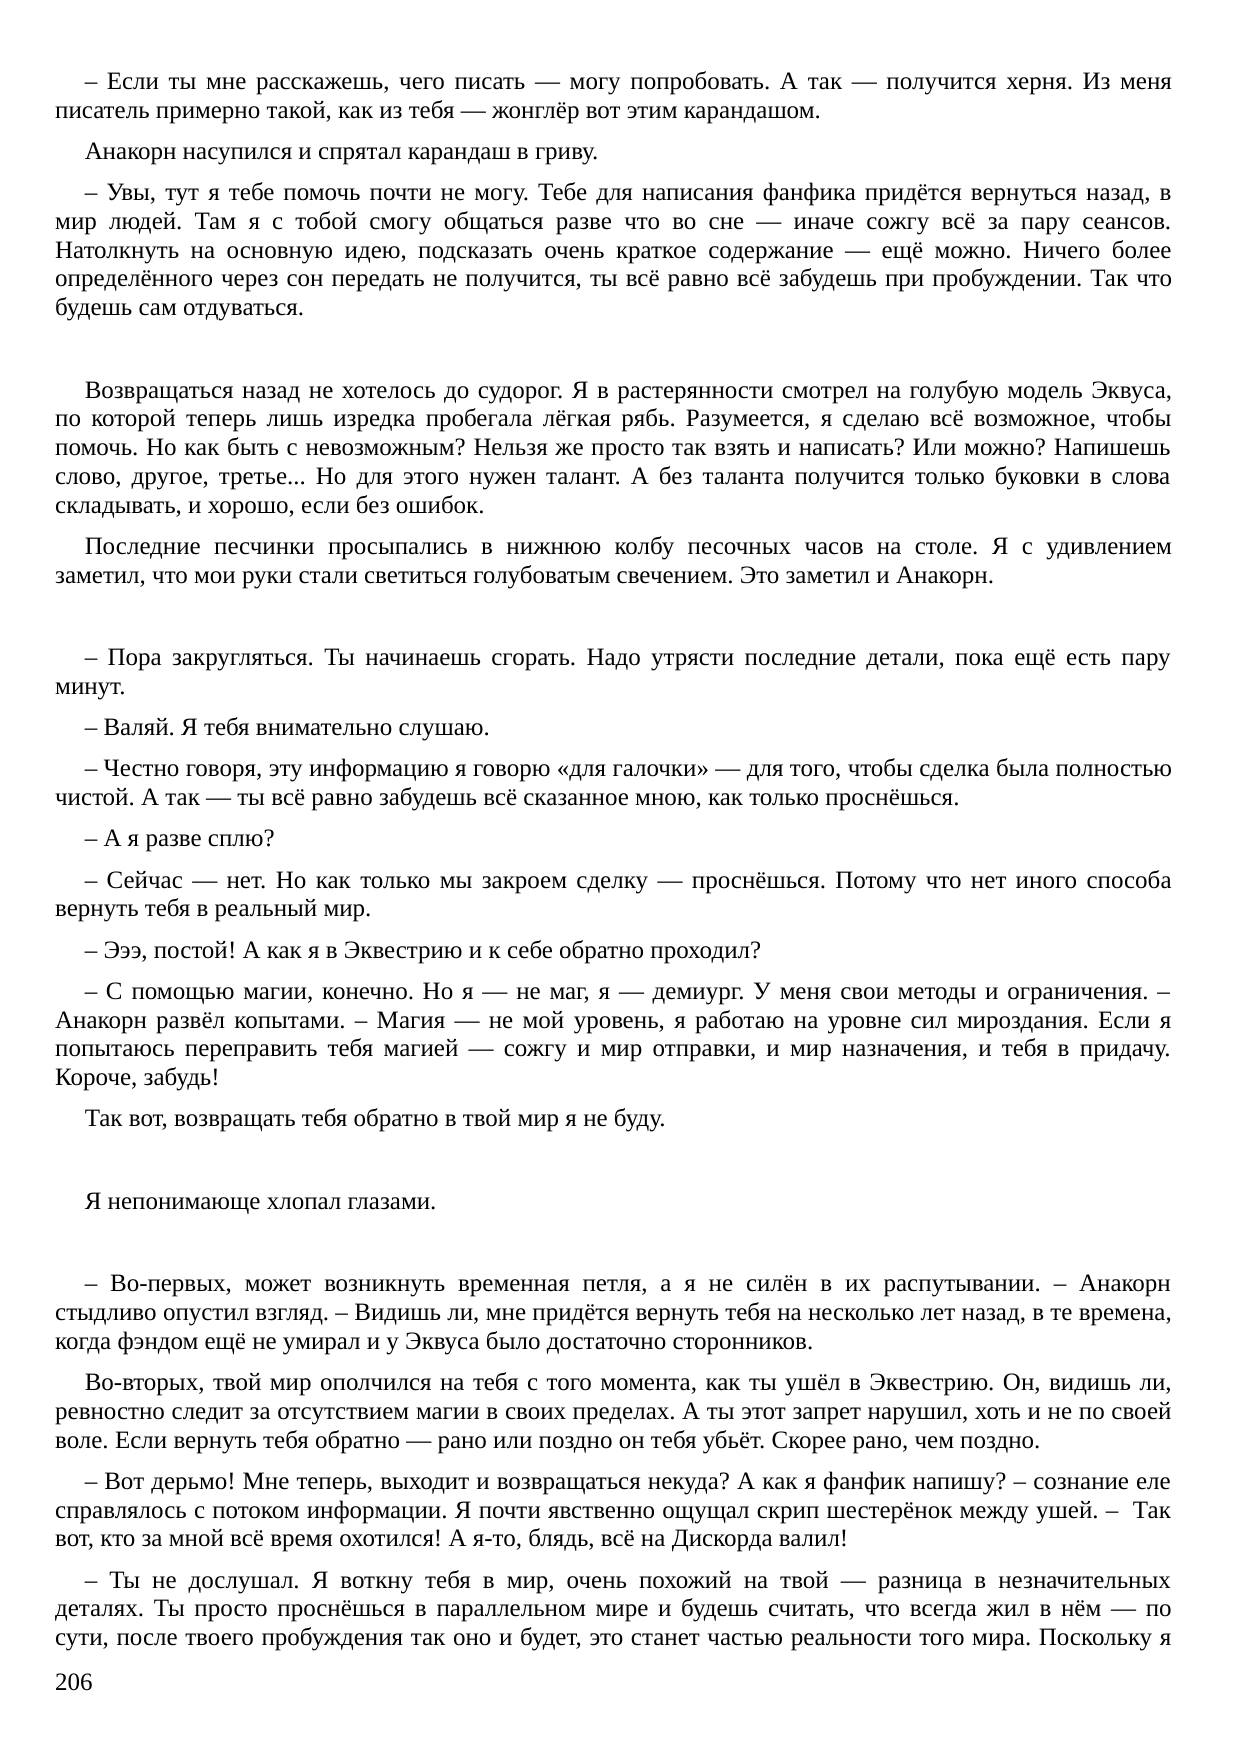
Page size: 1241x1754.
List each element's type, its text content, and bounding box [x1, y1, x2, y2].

text – Вот дерьмо! Мне теперь, выходит и возвращаться некуда? А как я фанфик напишу? – сознание еле справлялось с потоком информации. Я почти явственно ощущал скрип шестерёнок между ушей. – Так вот, кто за мной всё время охотился! А я-то, блядь, всё на Дискорда валил! [55, 1466, 1173, 1552]
text Возвращаться назад не хотелось до судорог. Я в растерянности смотрел на голубую модель Эквуса, по которой теперь лишь изредка пробегала лёгкая рябь. Разумеется, я сделаю всё возможное, чтобы помочь. Но как быть с невозможным? Нельзя же просто так взять и написать? Или можно? Напишешь слово, другое, третье... Но для этого нужен талант. А без таланта получится только буковки в слова складывать, и хорошо, если без ошибок. [55, 375, 1173, 518]
text – Пора закругляться. Ты начинаешь сгорать. Надо утрясти последние детали, пока ещё есть пару минут. [55, 642, 1173, 700]
text – Валяй. Я тебя внимательно слушаю. [55, 712, 1173, 741]
text – Сейчас — нет. Но как только мы закроем сделку — проснёшься. Потому что нет иного способа вернуть тебя в реальный мир. [55, 865, 1173, 922]
text Анакорн насупился и спрятал карандаш в гриву. [55, 136, 1173, 165]
text – Увы, тут я тебе помочь почти не могу. Тебе для написания фанфика придётся вернуться назад, в мир людей. Там я с тобой смогу общаться разве что во сне — иначе сожгу всё за пару сеансов. Натолкнуть на основную идею, подсказать очень краткое содержание — ещё можно. Ничего более определённого через сон передать не получится, ты всё равно всё забудешь при пробуждении. Так что будешь сам отдуваться. [55, 177, 1173, 321]
text – Если ты мне расскажешь, чего писать — могу попробовать. А так — получится херня. Из меня писатель примерно такой, как из тебя — жонглёр вот этим карандашом. [55, 66, 1173, 123]
text – Честно говоря, эту информацию я говорю «для галочки» — для того, чтобы сделка была полностью чистой. А так — ты всё равно забудешь всё сказанное мною, как только проснёшься. [55, 753, 1173, 811]
text – Эээ, постой! А как я в Эквестрию и к себе обратно проходил? [55, 935, 1173, 963]
text Последние песчинки просыпались в нижнюю колбу песочных часов на столе. Я с удивлением заметил, что мои руки стали светиться голубоватым свечением. Это заметил и Анакорн. [55, 531, 1173, 588]
text Я непонимающе хлопал глазами. [55, 1186, 1173, 1215]
text – Во-первых, может возникнуть временная петля, а я не силён в их распутывании. – Анакорн стыдливо опустил взгляд. – Видишь ли, мне придётся вернуть тебя на несколько лет назад, в те времена, когда фэндом ещё не умирал и у Эквуса было достаточно сторонников. [55, 1268, 1173, 1355]
text – Ты не дослушал. Я воткну тебя в мир, очень похожий на твой — разница в незначительных деталях. Ты просто проснёшься в параллельном мире и будешь считать, что всегда жил в нём — по сути, после твоего пробуждения так оно и будет, это станет частью реальности того мира. Поскольку я [55, 1565, 1173, 1651]
text Во-вторых, твой мир ополчился на тебя с того момента, как ты ушёл в Эквестрию. Он, видишь ли, ревностно следит за отсутствием магии в своих пределах. А ты этот запрет нарушил, хоть и не по своей воле. Если вернуть тебя обратно — рано или поздно он тебя убьёт. Скорее рано, чем поздно. [55, 1367, 1173, 1453]
text – С помощью магии, конечно. Но я — не маг, я — демиург. У меня свои методы и ограничения. – Анакорн развёл копытами. – Магия — не мой уровень, я работаю на уровне сил мироздания. Если я попытаюсь переправить тебя магией — сожгу и мир отправки, и мир назначения, и тебя в придачу. Короче, забудь! [55, 976, 1173, 1091]
text – А я разве сплю? [55, 823, 1173, 852]
text Так вот, возвращать тебя обратно в твой мир я не буду. [55, 1103, 1173, 1132]
